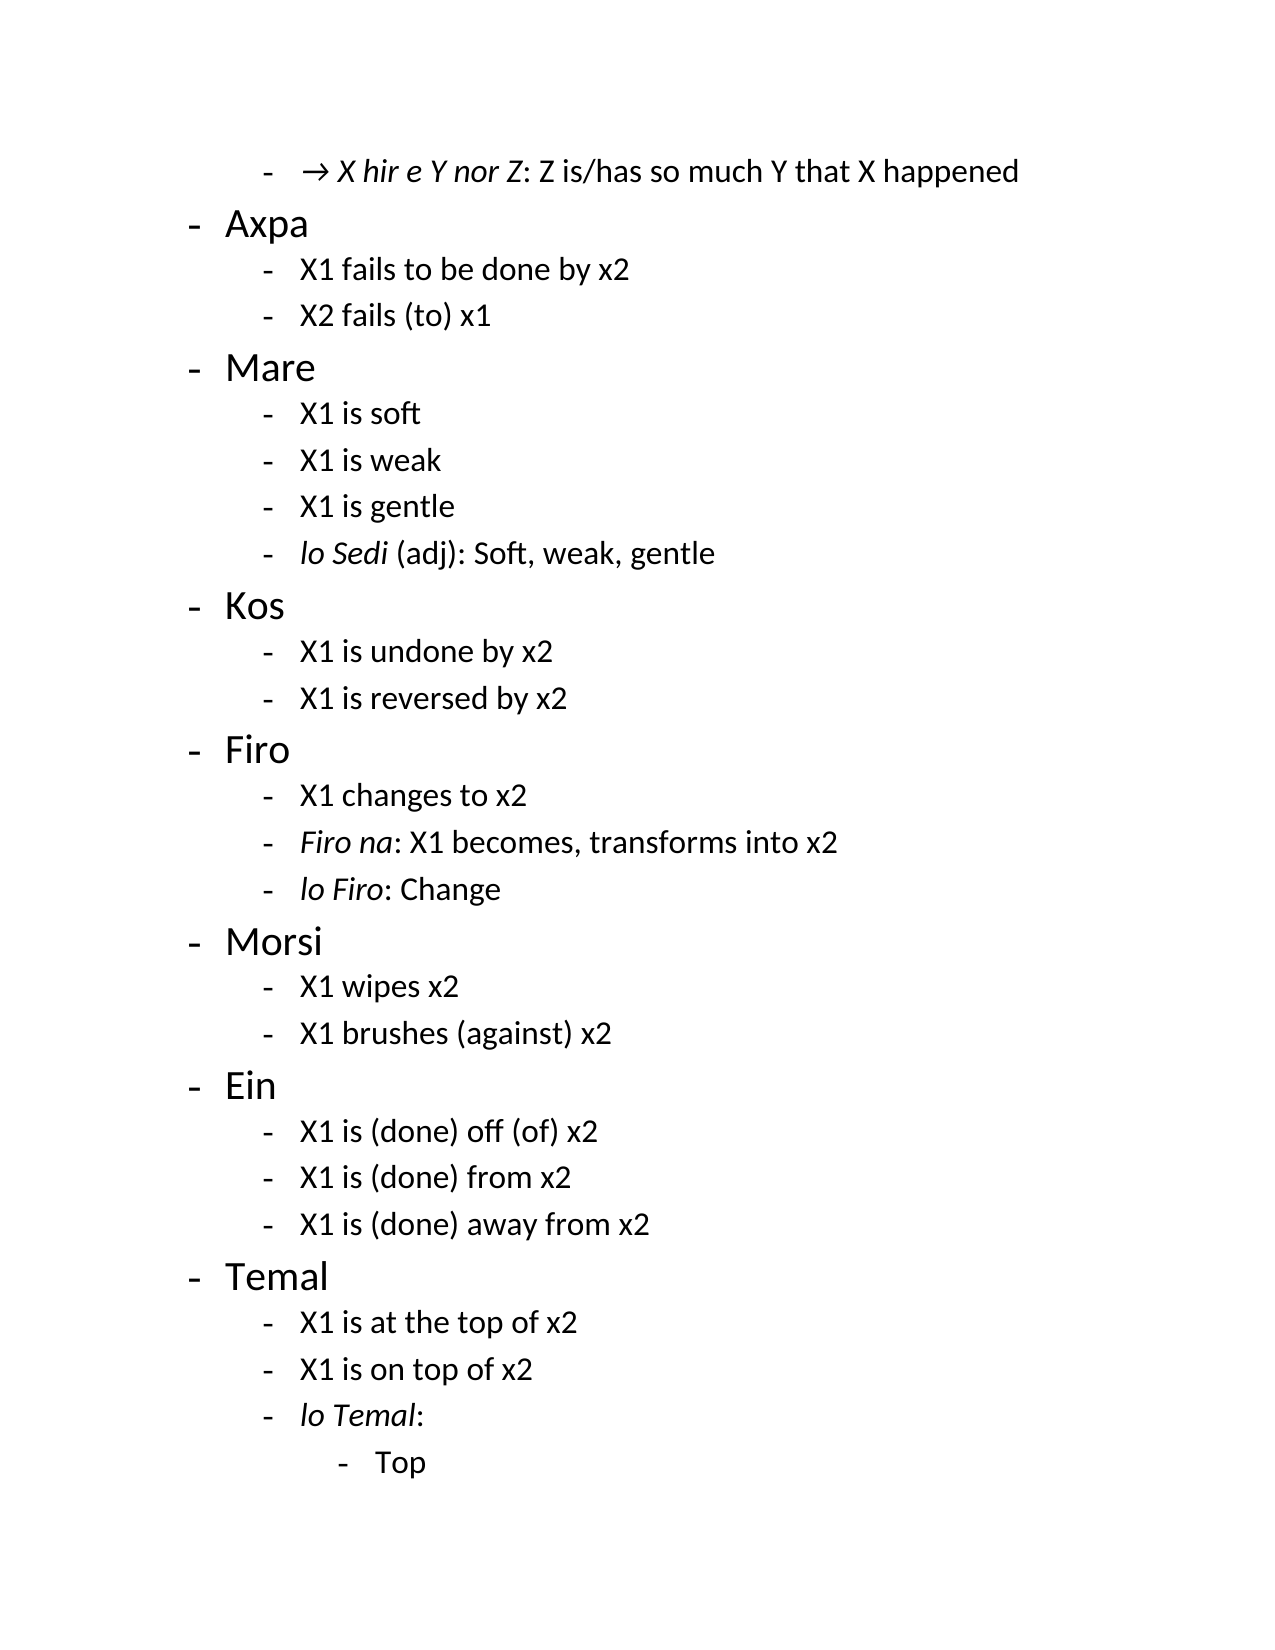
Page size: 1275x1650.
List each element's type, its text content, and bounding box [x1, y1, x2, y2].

subtitle Kos [187, 579, 1125, 630]
list lo Sedi (adj): Soft, weak, gentle [262, 532, 1125, 573]
list X1 is soft [262, 392, 1125, 433]
list X1 is at the top of x2 [262, 1301, 1125, 1342]
subtitle Morsi [187, 914, 1125, 965]
list X1 is (done) away from x2 [262, 1203, 1125, 1244]
subtitle Mare [187, 341, 1125, 392]
list Top [337, 1441, 1125, 1482]
subtitle Ein [187, 1059, 1125, 1110]
subtitle Firo [187, 723, 1125, 774]
subtitle Axpa [187, 197, 1125, 248]
list X2 fails (to) x1 [262, 294, 1125, 335]
list lo Firo: Change [262, 868, 1125, 908]
list X1 is reversed by x2 [262, 677, 1125, 717]
list X1 is on top of x2 [262, 1348, 1125, 1388]
list X1 is gentle [262, 486, 1125, 526]
list X1 wipes x2 [262, 965, 1125, 1006]
list X1 is (done) from x2 [262, 1157, 1125, 1197]
subtitle Temal [187, 1250, 1125, 1301]
list → X hir e Y nor Z: Z is/has so much Y that X happened [262, 150, 1125, 191]
list X1 brushes (against) x2 [262, 1012, 1125, 1053]
list X1 changes to x2 [262, 774, 1125, 815]
list X1 is weak [262, 439, 1125, 479]
list X1 is undone by x2 [262, 630, 1125, 671]
list Firo na: X1 becomes, transforms into x2 [262, 821, 1125, 862]
list X1 fails to be done by x2 [262, 248, 1125, 288]
list lo Temal: [262, 1394, 1125, 1435]
list X1 is (done) off (of) x2 [262, 1110, 1125, 1151]
